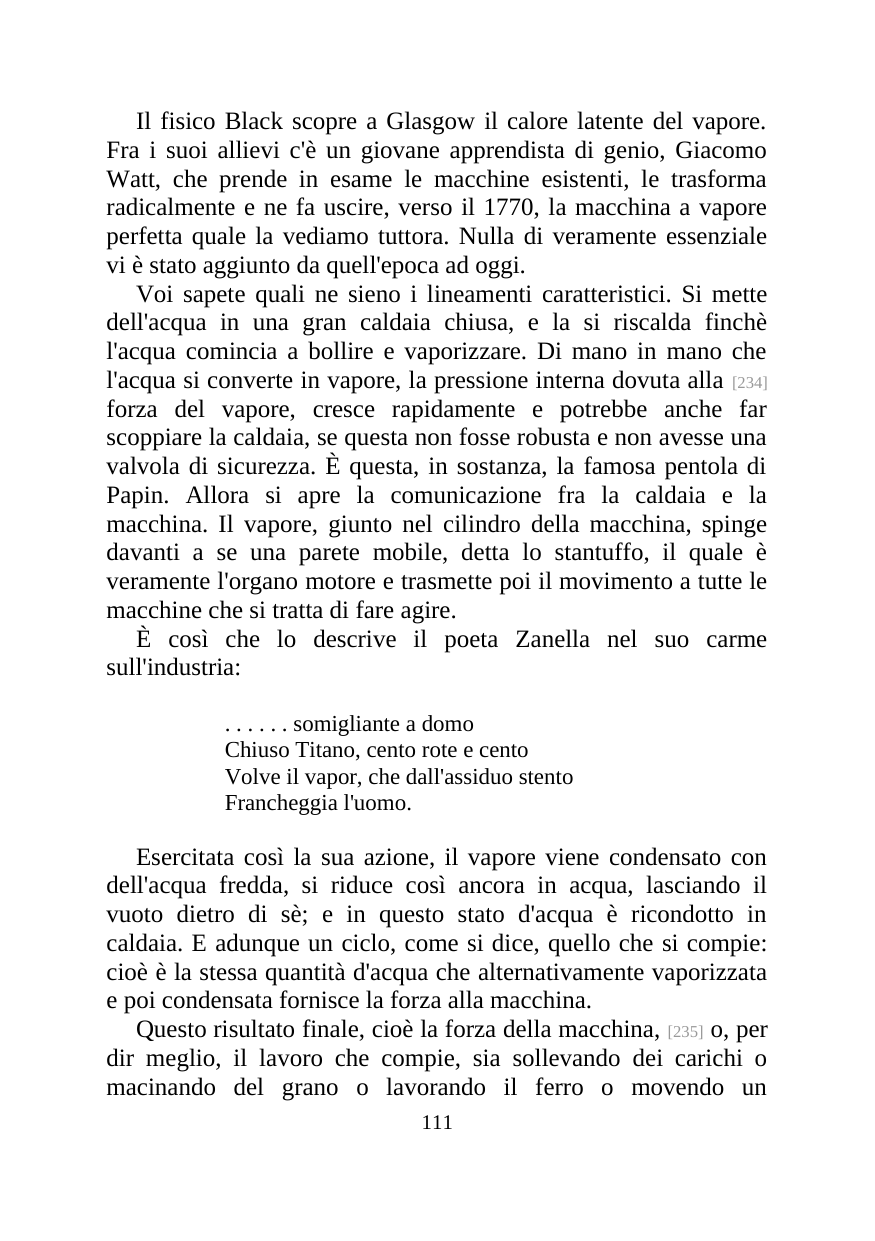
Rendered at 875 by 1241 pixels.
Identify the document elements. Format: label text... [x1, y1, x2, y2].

text Esercitata così la sua azione, il vapore viene condensato con dell'acqua fredda, si riduce così ancora in acqua, lasciando il vuoto dietro di sè; e in questo stato d'acqua è ricondotto in caldaia. E adunque un ciclo, come si dice, quello che si compie: cioè è la stessa quantità d'acqua che alternativamente vaporizzata e poi condensata fornisce la forza alla macchina. [106, 842, 768, 1014]
text Chiuso Titano, cento rote e cento [195, 736, 768, 763]
text Voi sapete quali ne sieno i lineamenti caratteristici. Si mette dell'acqua in una gran caldaia chiusa, e la si riscalda finchè l'acqua comincia a bollire e vaporizzare. Di mano in mano che l'acqua si converte in vapore, la pressione interna dovuta alla [234] forza del vapore, cresce rapidamente e potrebbe anche far scoppiare la caldaia, se questa non fosse robusta e non avesse una valvola di sicurezza. È questa, in sostanza, la famosa pentola di Papin. Allora si apre la comunicazione fra la caldaia e la macchina. Il vapore, giunto nel cilindro della macchina, spinge davanti a se una parete mobile, detta lo stantuffo, il quale è veramente l'organo motore e trasmette poi il movimento a tutte le macchine che si tratta di fare agire. [106, 279, 768, 624]
text Questo risultato finale, cioè la forza della macchina, [235] o, per dir meglio, il lavoro che compie, sia sollevando dei carichi o macinando del grano o lavorando il ferro o movendo un [106, 1014, 768, 1101]
text È così che lo descrive il poeta Zanella nel suo carme sull'industria: [106, 624, 768, 681]
text Volve il vapor, che dall'assiduo stento [195, 763, 768, 789]
text Francheggia l'uomo. [195, 789, 768, 815]
text . . . . . . somigliante a domo [195, 710, 768, 736]
text Il fisico Black scopre a Glasgow il calore latente del vapore. Fra i suoi allievi c'è un giovane apprendista di genio, Giacomo Watt, che prende in esame le macchine esistenti, le trasforma radicalmente e ne fa uscire, verso il 1770, la macchina a vapore perfetta quale la vediamo tuttora. Nulla di veramente essenziale vi è stato aggiunto da quell'epoca ad oggi. [106, 106, 768, 279]
